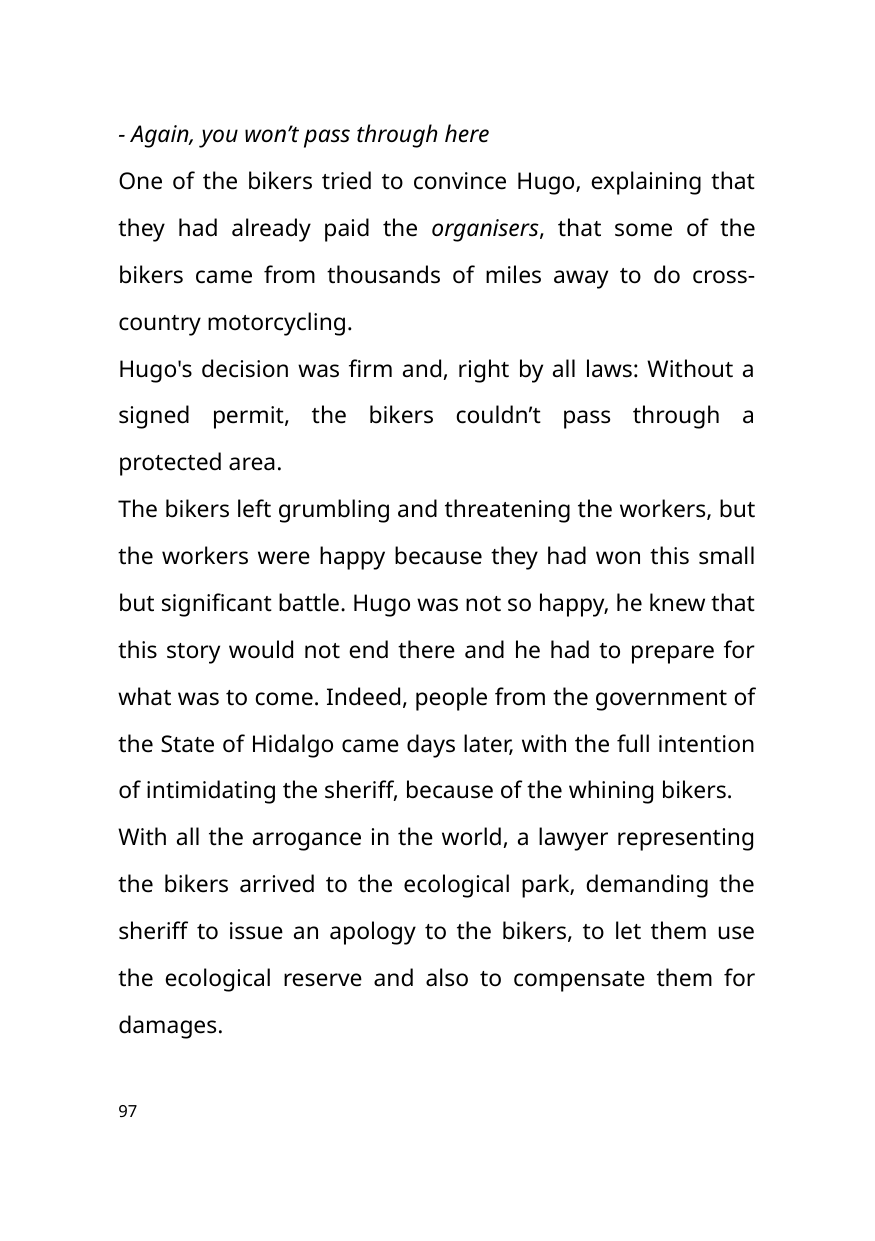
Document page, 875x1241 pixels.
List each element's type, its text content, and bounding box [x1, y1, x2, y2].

text With all the arrogance in the world, a lawyer representing the bikers arrived to the ecological park, demanding the sheriff to issue an apology to the bikers, to let them use the ecological reserve and also to compensate them for damages. [118, 821, 756, 1040]
text Hugo's decision was firm and, right by all laws: Without a signed permit, the bikers couldn’t pass through a protected area. [118, 352, 756, 477]
text - Again, you won’t pass through here [118, 118, 756, 149]
text The bikers left grumbling and threatening the workers, but the workers were happy because they had won this small but significant battle. Hugo was not so happy, he knew that this story would not end there and he had to prepare for what was to come. Indeed, people from the government of the State of Hidalgo came days later, with the full intention of intimidating the sheriff, because of the whining bikers. [118, 493, 756, 806]
text One of the bikers tried to convince Hugo, explaining that they had already paid the organisers, that some of the bikers came from thousands of miles away to do cross-country motorcycling. [118, 165, 756, 337]
